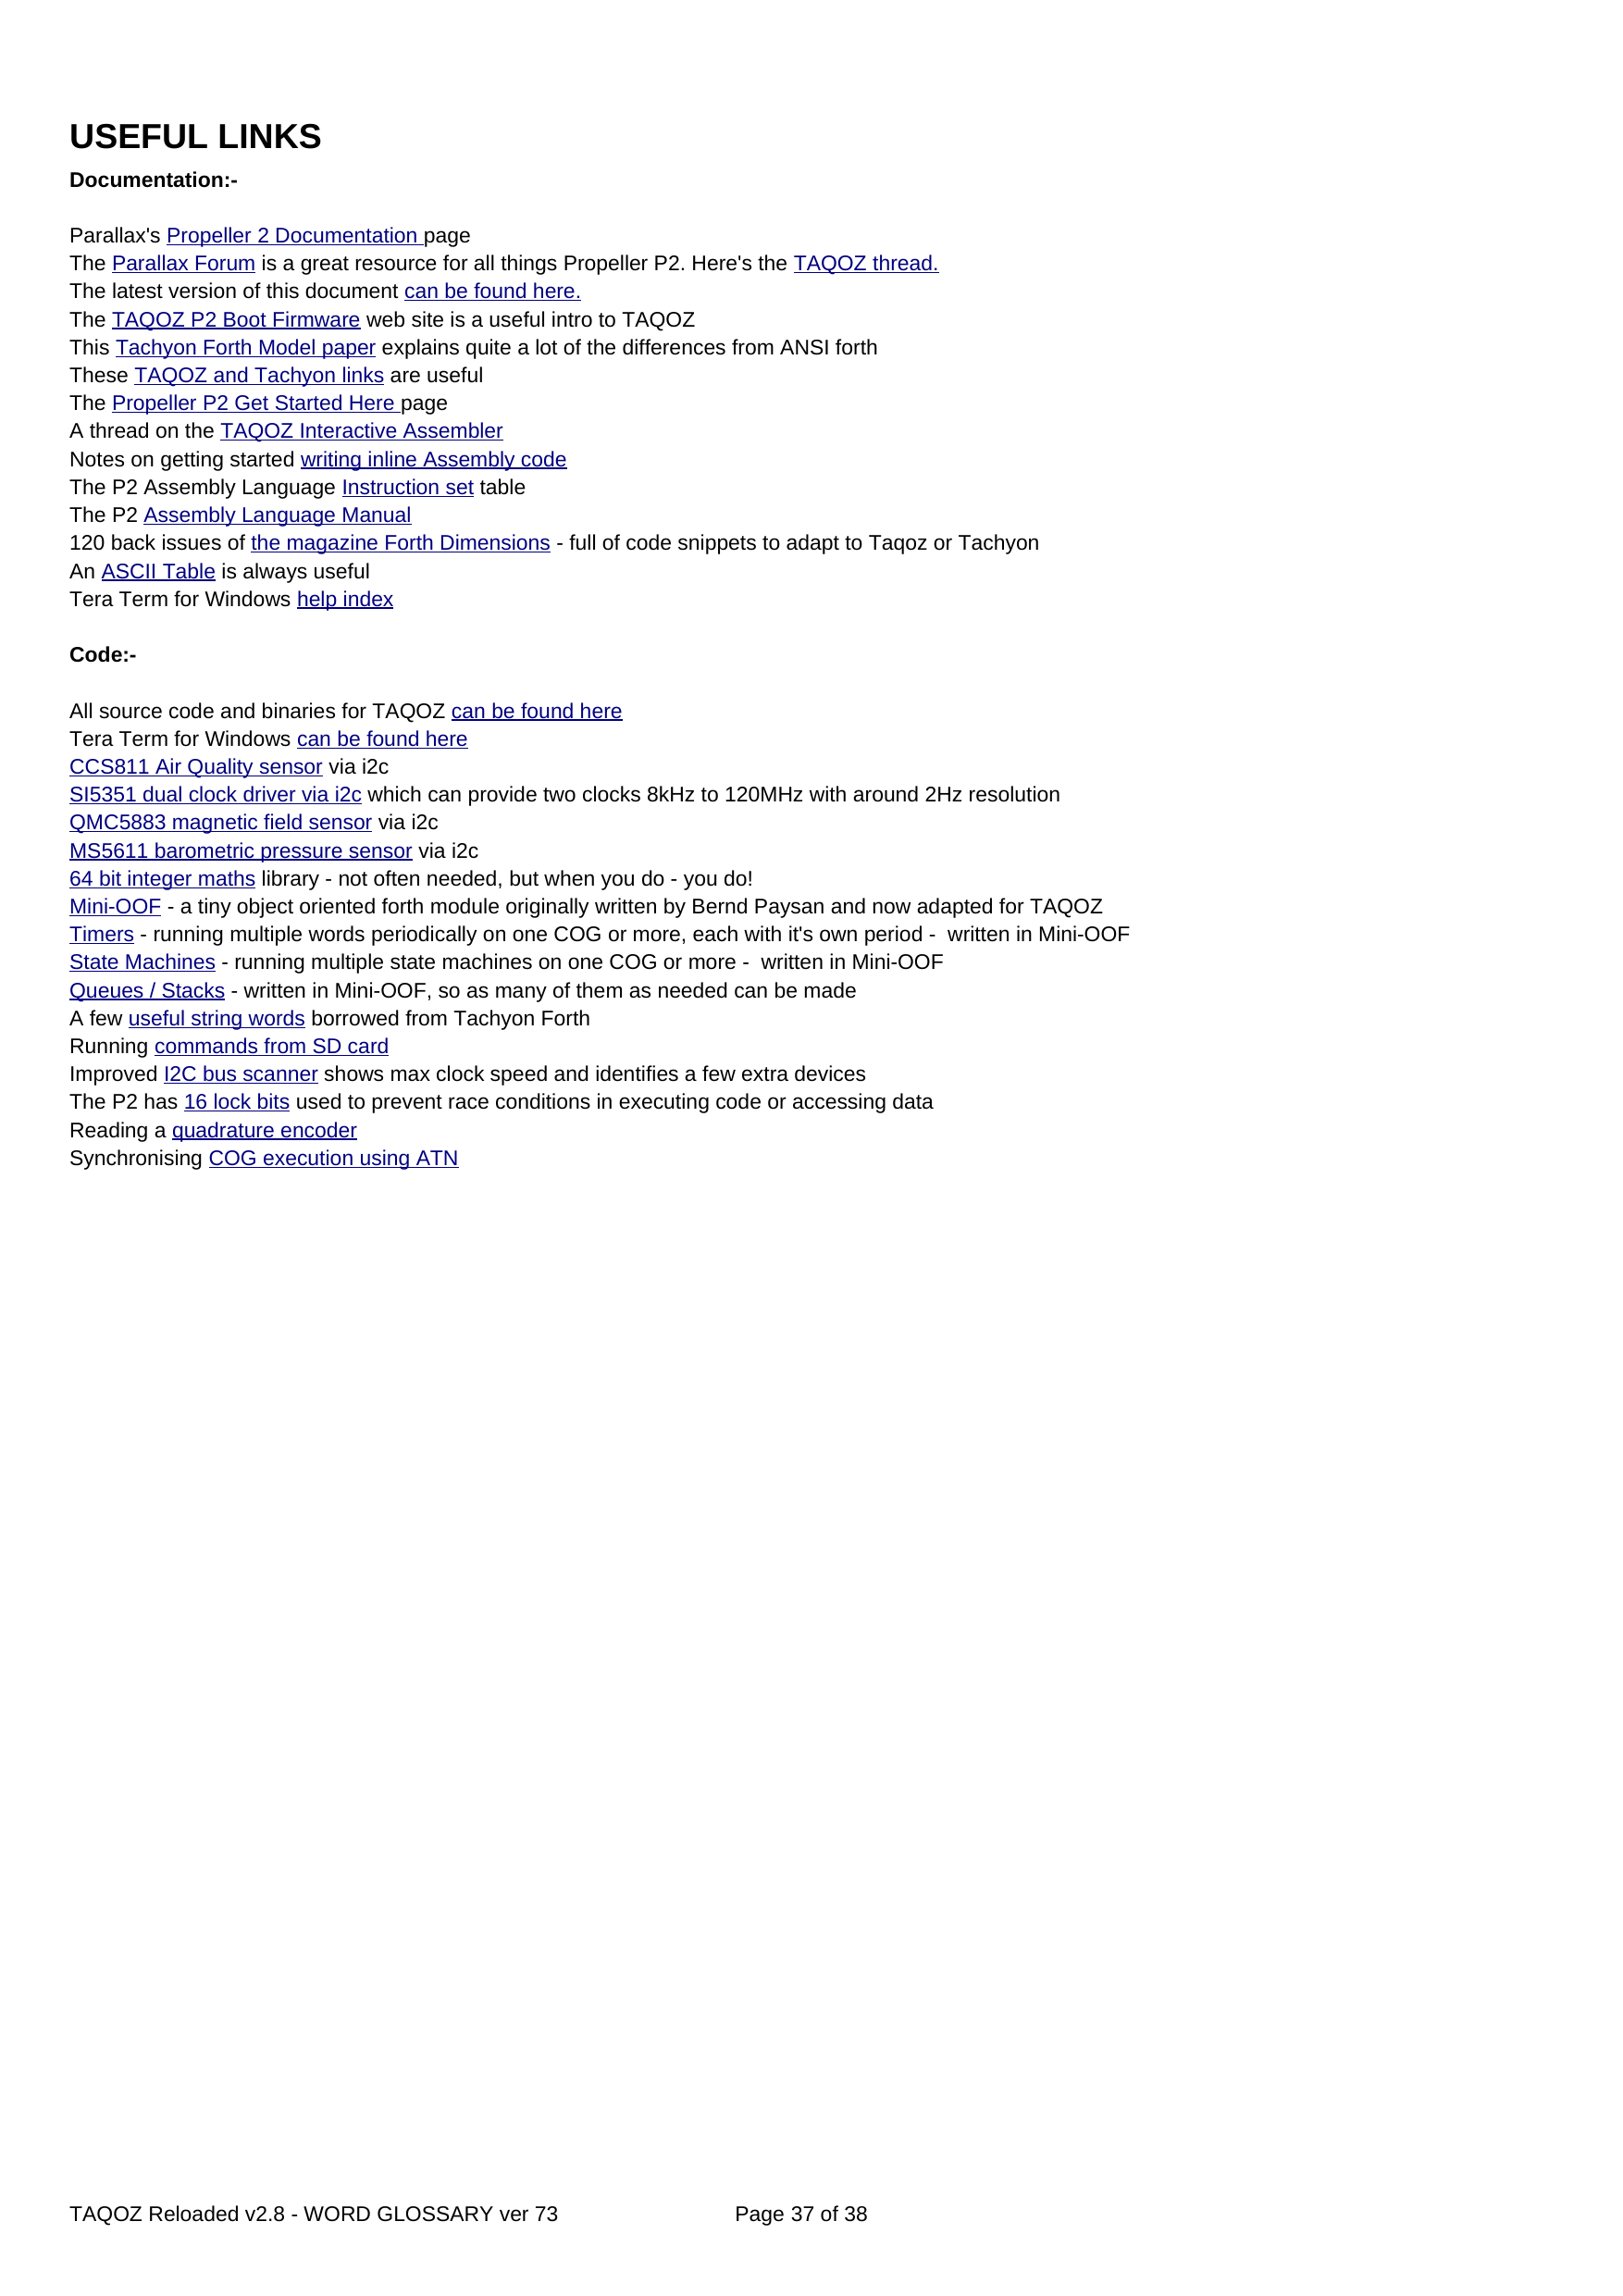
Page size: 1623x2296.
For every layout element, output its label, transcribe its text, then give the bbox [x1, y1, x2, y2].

text Mini-OOF - a tiny object oriented forth module originally written by Bernd Paysan and now adapted for TAQOZ [69, 894, 1554, 918]
text A few useful string words borrowed from Tachyon Forth [69, 1006, 1554, 1030]
text Code:- [69, 642, 1554, 667]
text QMC5883 magnetic field sensor via i2c [69, 810, 1554, 835]
text This Tachyon Forth Model paper explains quite a lot of the differences from ANSI forth [69, 335, 1554, 359]
text These TAQOZ and Tachyon links are useful [69, 363, 1554, 387]
text Synchronising COG execution using ATN [69, 1146, 1554, 1170]
text Parallax's Propeller 2 Documentation page [69, 223, 1554, 247]
text The TAQOZ P2 Boot Firmware web site is a useful intro to TAQOZ [69, 307, 1554, 331]
text The latest version of this document can be found here. [69, 279, 1554, 304]
text All source code and binaries for TAQOZ can be found here [69, 698, 1554, 723]
text Timers - running multiple words periodically on one COG or more, each with it's own period - written in Mini-OOF [69, 922, 1554, 947]
text 64 bit integer maths library - not often needed, but when you do - you do! [69, 866, 1554, 890]
subtitle USEFUL LINKS [69, 116, 1554, 155]
text State Machines - running multiple state machines on one COG or more - written in Mini-OOF [69, 949, 1554, 974]
text Tera Term for Windows can be found here [69, 726, 1554, 751]
text 120 back issues of the magazine Forth Dimensions - full of code snippets to adapt to Taqoz or Tachyon [69, 530, 1554, 555]
text Notes on getting started writing inline Assembly code [69, 447, 1554, 471]
text Improved I2C bus scanner shows max clock speed and identifies a few extra devices [69, 1061, 1554, 1086]
text The Propeller P2 Get Started Here page [69, 391, 1554, 416]
text The P2 Assembly Language Instruction set table [69, 475, 1554, 499]
text SI5351 dual clock driver via i2c which can provide two clocks 8kHz to 120MHz with around 2Hz resolution [69, 782, 1554, 807]
text A thread on the TAQOZ Interactive Assembler [69, 418, 1554, 443]
text The P2 Assembly Language Manual [69, 503, 1554, 527]
text Running commands from SD card [69, 1034, 1554, 1058]
text Documentation:- [69, 168, 1554, 192]
text The Parallax Forum is a great resource for all things Propeller P2. Here's the TAQOZ thread. [69, 251, 1554, 276]
text MS5611 barometric pressure sensor via i2c [69, 838, 1554, 863]
text An ASCII Table is always useful [69, 558, 1554, 583]
text Reading a quadrature encoder [69, 1118, 1554, 1142]
text CCS811 Air Quality sensor via i2c [69, 754, 1554, 778]
text Tera Term for Windows help index [69, 587, 1554, 611]
text Queues / Stacks - written in Mini-OOF, so as many of them as needed can be made [69, 978, 1554, 1002]
text The P2 has 16 lock bits used to prevent race conditions in executing code or accessing data [69, 1089, 1554, 1114]
